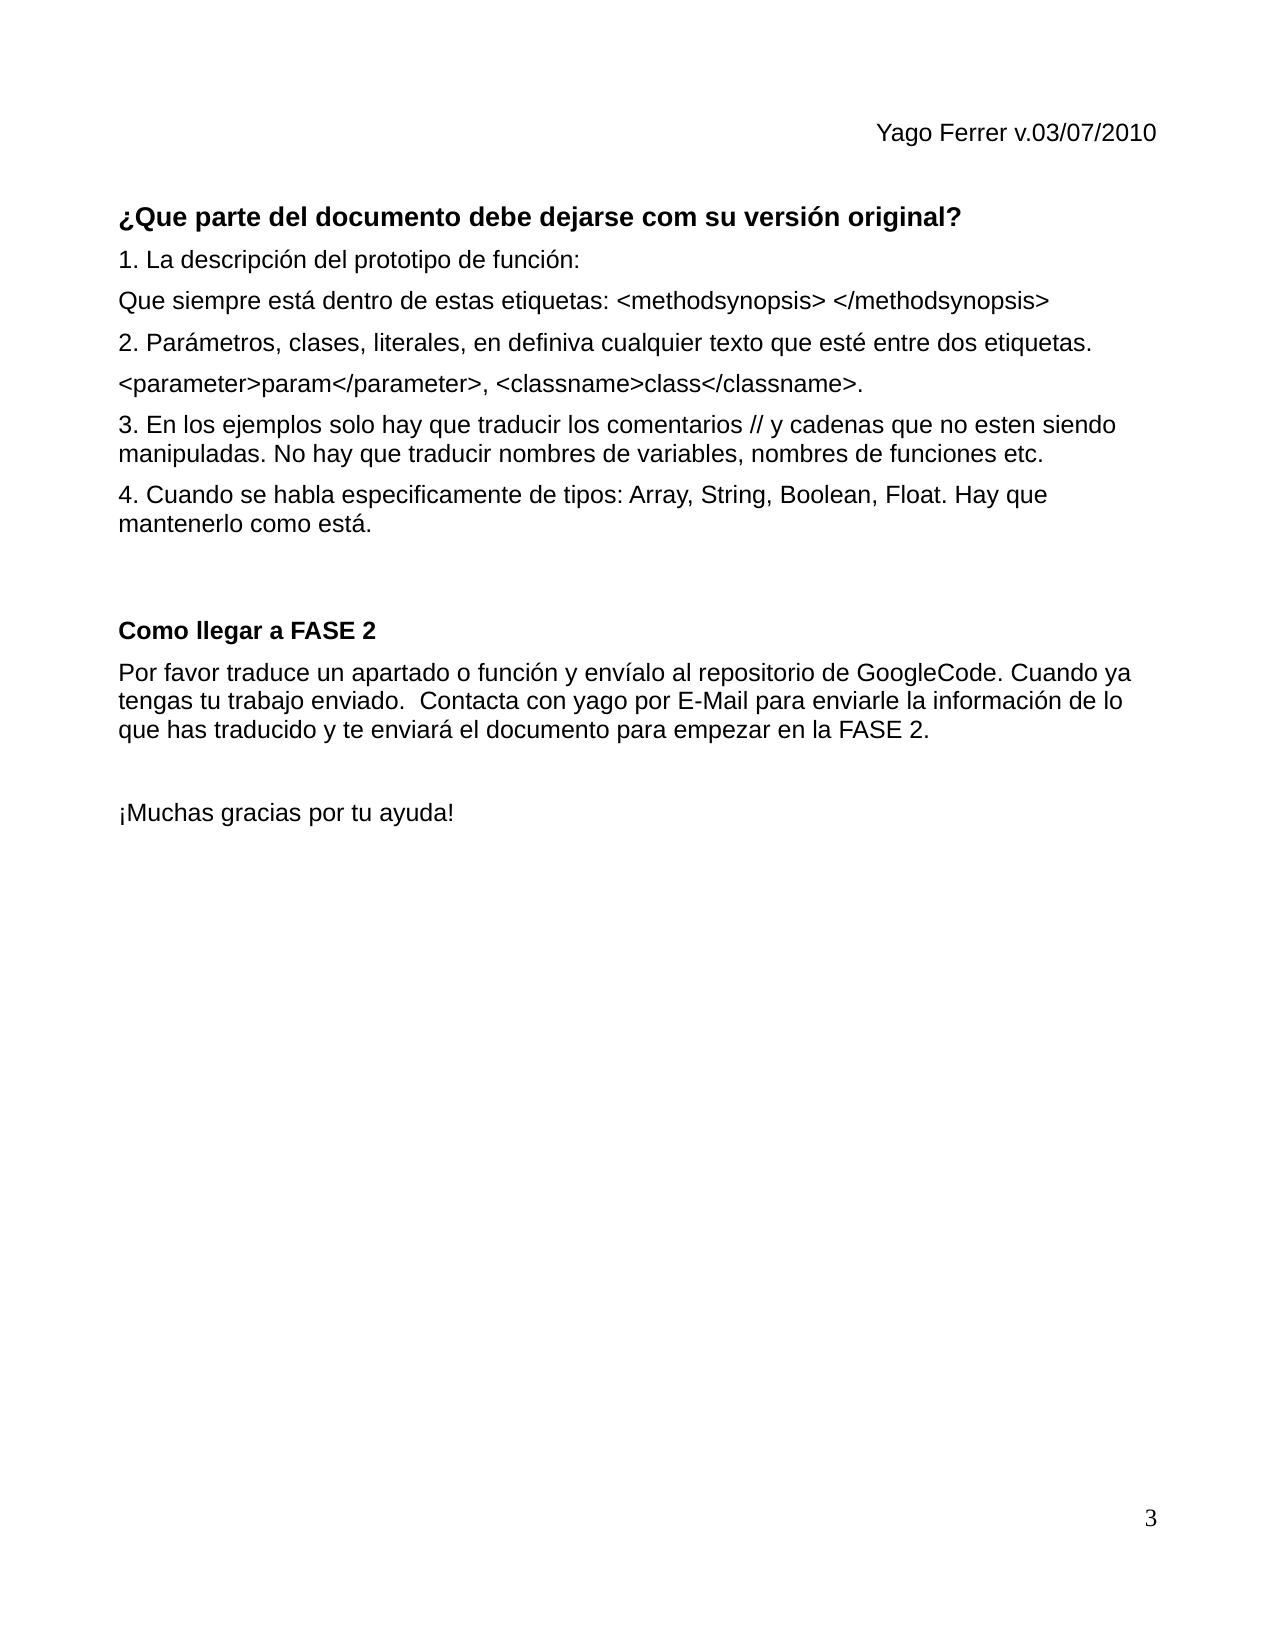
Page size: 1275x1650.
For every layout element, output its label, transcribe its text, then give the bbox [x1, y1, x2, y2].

text ¡Muchas gracias por tu ayuda! [118, 798, 1157, 826]
text 3. En los ejemplos solo hay que traducir los comentarios // y cadenas que no esten siendo manipuladas. No hay que traducir nombres de variables, nombres de funciones etc. [118, 410, 1157, 468]
text Que siempre está dentro de estas etiquetas: <methodsynopsis> </methodsynopsis> [118, 286, 1157, 315]
subtitle ¿Que parte del documento debe dejarse com su versión original? [118, 201, 1157, 233]
text 2. Parámetros, clases, literales, en definiva cualquier texto que esté entre dos etiquetas. [118, 328, 1157, 356]
subtitle Como llegar a FASE 2 [118, 616, 1157, 645]
text Por favor traduce un apartado o función y envíalo al repositorio de GoogleCode. Cuando ya tengas tu trabajo enviado. Contacta con yago por E-Mail para enviarle la información de lo que has traducido y te enviará el documento para empezar en la FASE 2. [118, 658, 1157, 744]
text <parameter>param</parameter>, <classname>class</classname>. [118, 369, 1157, 398]
text 1. La descripción del prototipo de función: [118, 245, 1157, 274]
text 4. Cuando se habla especificamente de tipos: Array, String, Boolean, Float. Hay que mantenerlo como está. [118, 480, 1157, 538]
